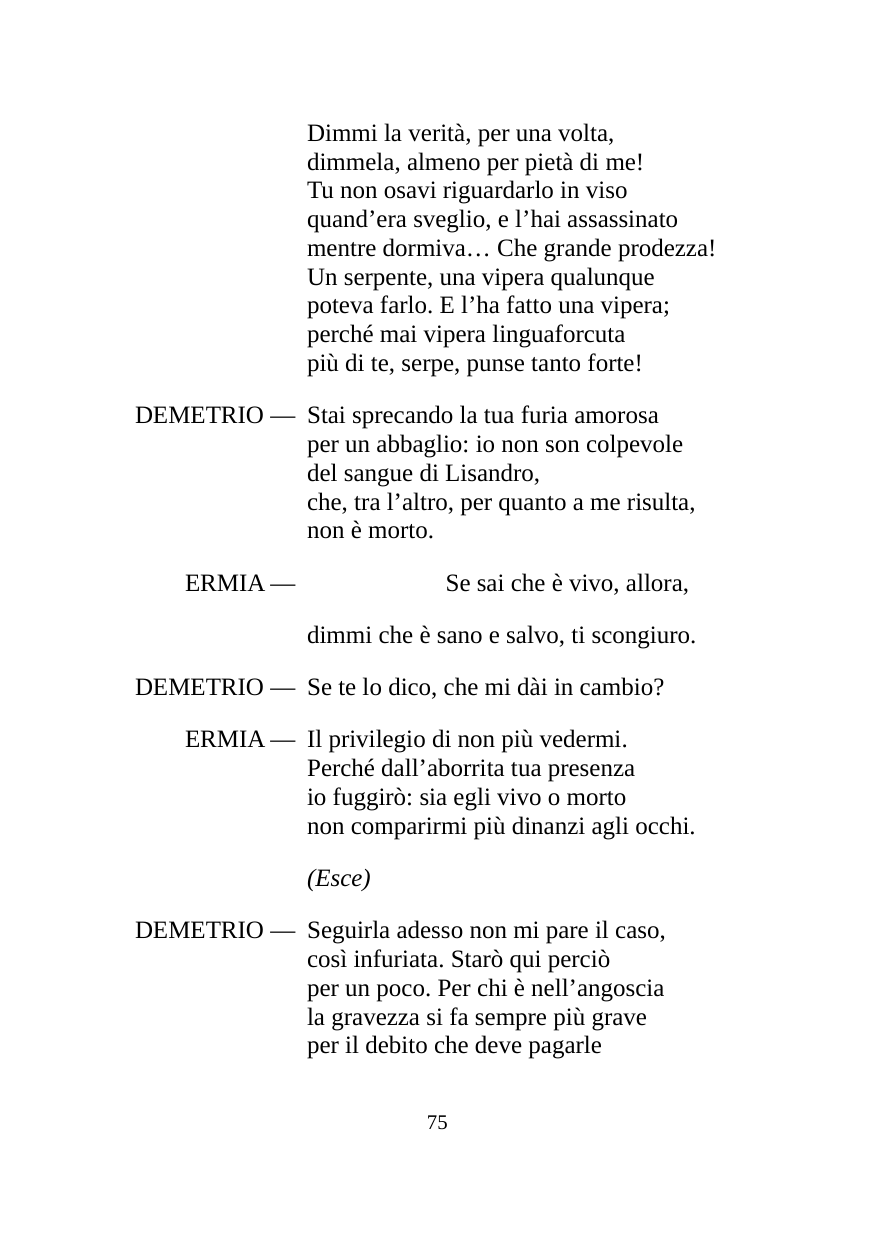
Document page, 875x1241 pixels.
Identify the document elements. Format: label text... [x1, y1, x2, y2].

table_cell DEMETRIO — [106, 904, 301, 1071]
table_cell Dimmi la verità, per una volta, dimmela, almeno per pietà di me! Tu non osavi riguardarlo in viso quand’era sveglio, e l’hai assassinato mentre dormiva… Che grande prodezza! Un serpente, una vipera qualunque poteva farlo. E l’ha fatto una vipera; perché mai vipera linguaforcuta più di te, serpe, punse tanto forte! [301, 106, 768, 388]
table_cell Se te lo dico, che mi dài in cambio? [301, 660, 768, 713]
table_cell Se sai che è vivo, allora, [440, 556, 768, 608]
table_cell [301, 556, 439, 608]
table_cell DEMETRIO — [106, 660, 301, 713]
table_cell ERMIA — [106, 556, 301, 660]
table_cell Il privilegio di non più vedermi. Perché dall’aborrita tua presenza io fuggirò: sia egli vivo o morto non comparirmi più dinanzi agli occhi. [301, 713, 768, 851]
table_cell Seguirla adesso non mi pare il caso, così infuriata. Starò qui perciò per un poco. Per chi è nell’angoscia la gravezza si fa sempre più grave per il debito che deve pagarle [301, 904, 768, 1071]
table_cell dimmi che è sano e salvo, ti scongiuro. [301, 608, 768, 660]
table_cell Stai sprecando la tua furia amorosa per un abbaglio: io non son colpevole del sangue di Lisandro, che, tra l’altro, per quanto a me risulta, non è morto. [301, 389, 768, 556]
table_cell ERMIA — [106, 713, 301, 903]
table_cell DEMETRIO — [106, 389, 301, 556]
table_cell [106, 106, 301, 388]
table_cell (Esce) [301, 851, 768, 903]
